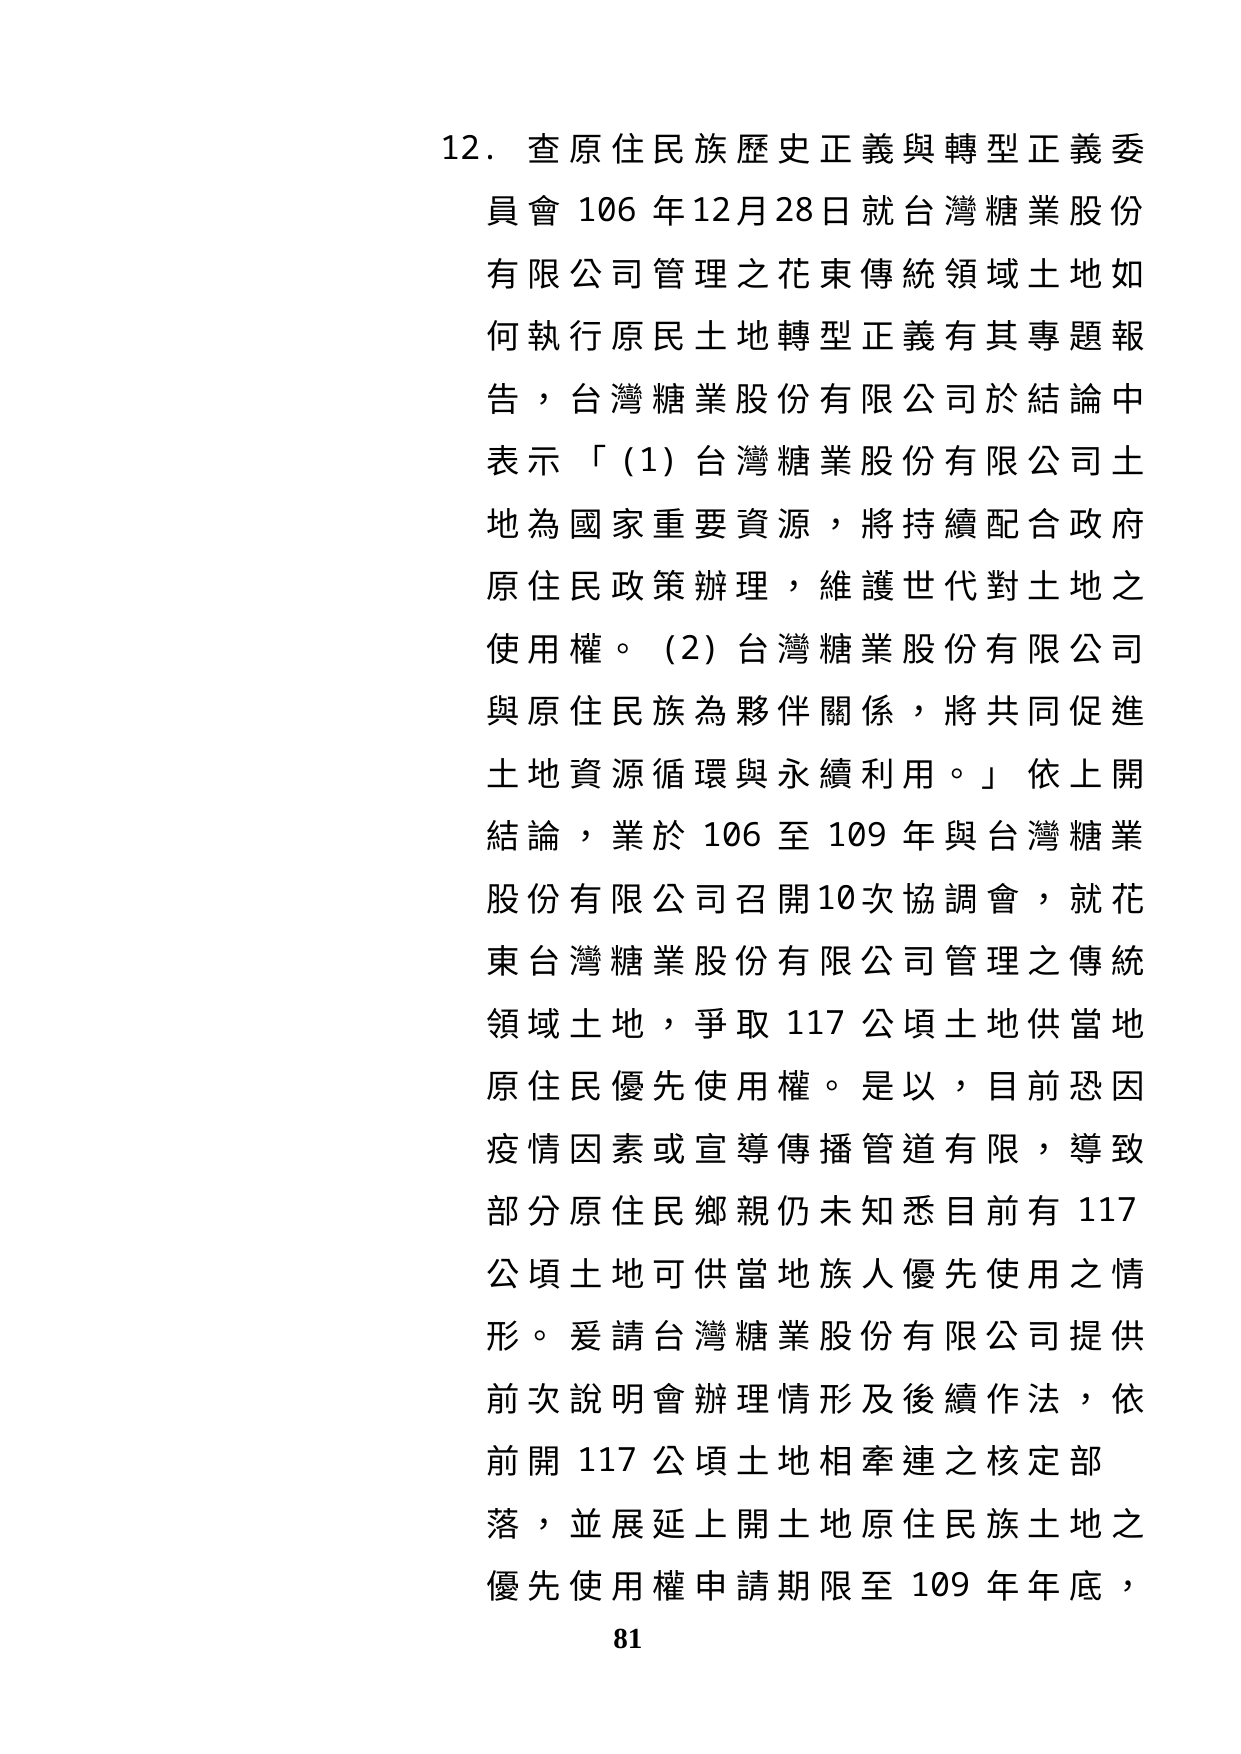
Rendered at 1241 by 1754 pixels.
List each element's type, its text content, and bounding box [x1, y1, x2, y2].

list 查原住民族歷史正義與轉型正義委員會106年12月28日就台灣糖業股份有限公司管理之花東傳統領域土地如何執行原民土地轉型正義有其專題報告，台灣糖業股份有限公司於結論中表示「(1)台灣糖業股份有限公司土地為國家重要資源，將持續配合政府原住民政策辦理，維護世代對土地之使用權。(2)台灣糖業股份有限公司與原住民族為夥伴關係，將共同促進土地資源循環與永續利用。」依上開結論，業於106至109年與台灣糖業股份有限公司召開10次協調會，就花東台灣糖業股份有限公司管理之傳統領域土地，爭取117公頃土地供當地原住民優先使用權。是以，目前恐因疫情因素或宣導傳播管道有限，導致部分原住民鄉親仍未知悉目前有117公頃土地可供當地族人優先使用之情形。爰請台灣糖業股份有限公司提供前次說明會辦理情形及後續作法，依前開117公頃土地相牽連之核定部落，並展延上開土地原住民族土地之優先使用權申請期限至109年年底， [416, 105, 1148, 1605]
